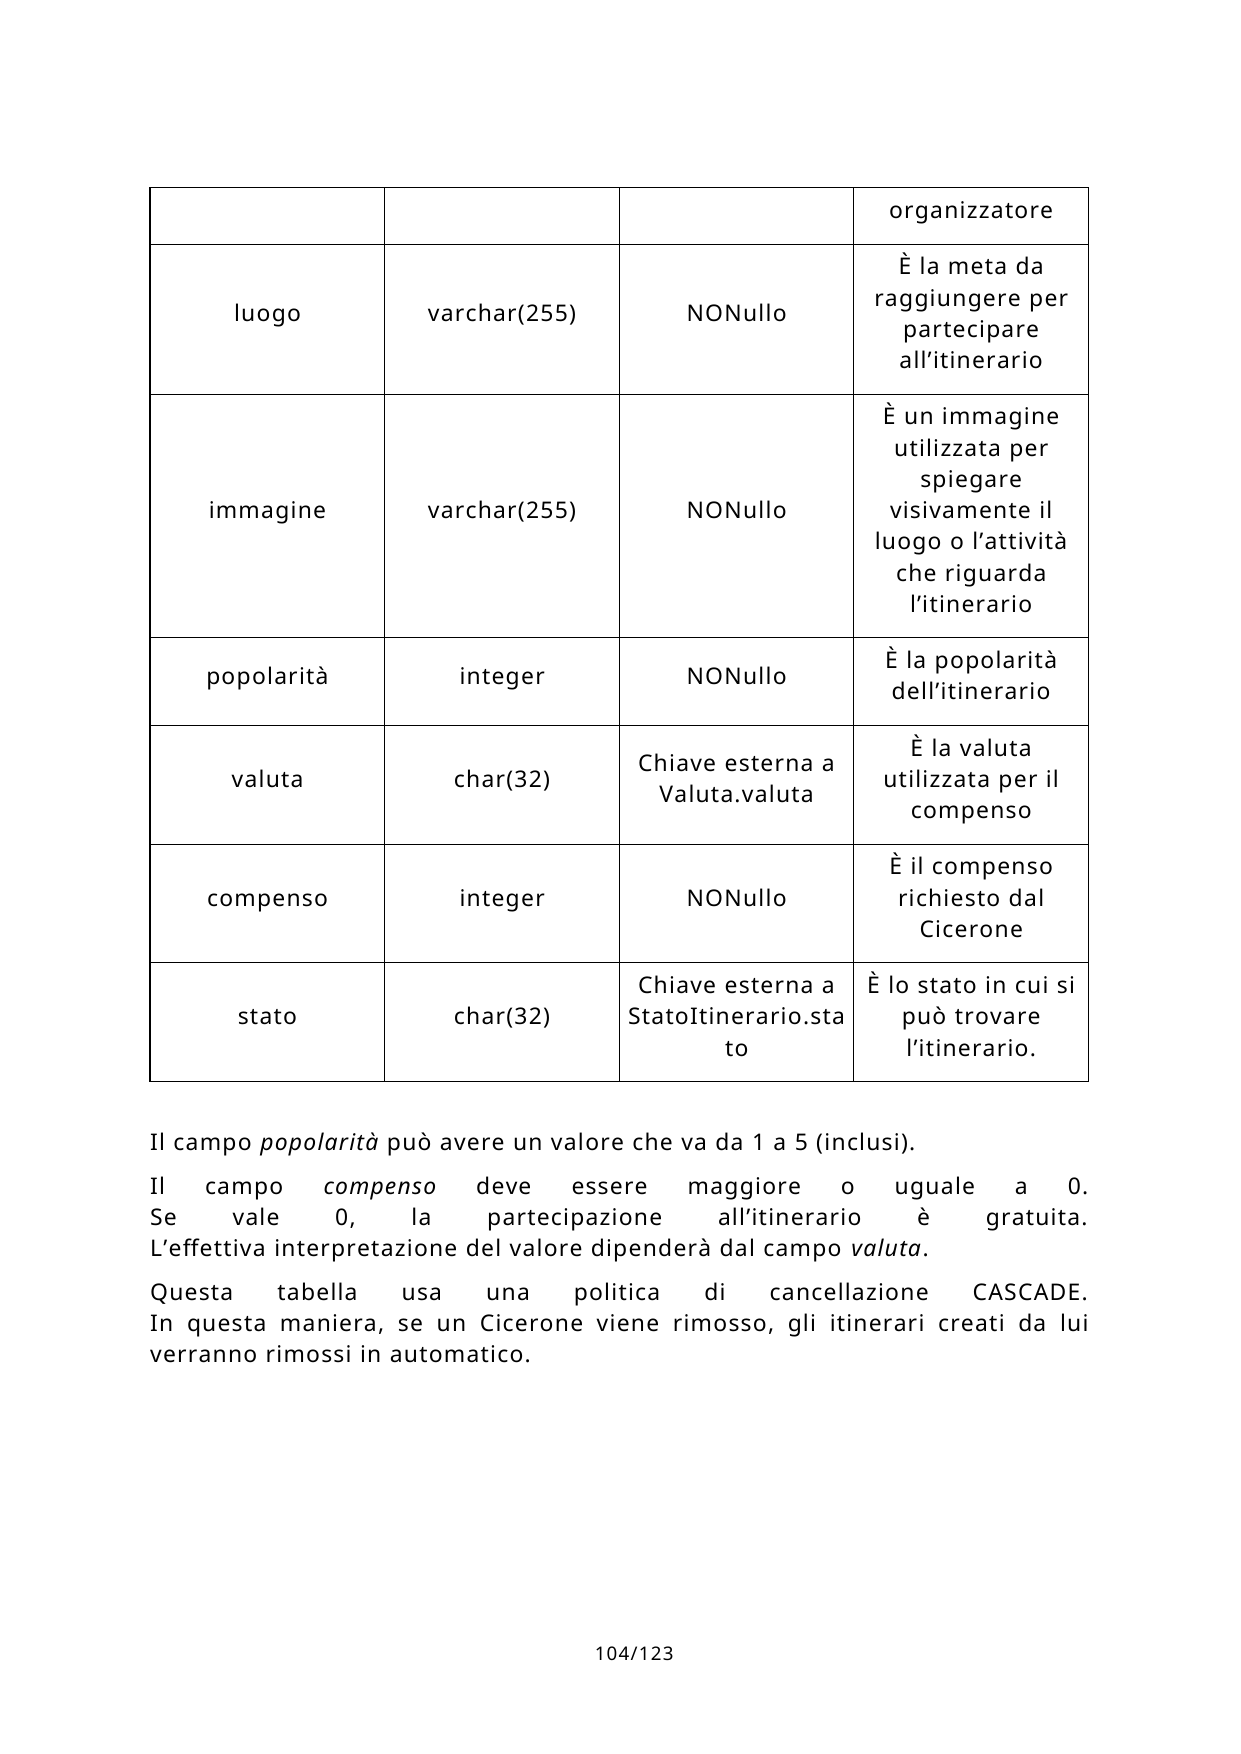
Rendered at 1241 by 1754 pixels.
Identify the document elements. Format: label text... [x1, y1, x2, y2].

table_cell [151, 188, 384, 243]
text Il campo popolarità può avere un valore che va da 1 a 5 (inclusi). [150, 1126, 1090, 1157]
table_cell [385, 188, 619, 243]
table_cell È la valuta utilizzata per il compenso [854, 726, 1088, 843]
text Questa tabella usa una politica di cancellazione CASCADE. In questa maniera, se un Cicerone viene rimosso, gli itinerari creati da lui verranno rimossi in automatico. [150, 1276, 1090, 1369]
table_cell È la meta da raggiungere per partecipare all’itinerario [854, 245, 1088, 393]
table_cell [620, 188, 853, 243]
table_cell organizzatore [854, 188, 1088, 243]
table_cell Chiave esterna a Valuta.valuta [620, 726, 853, 843]
table_cell integer [385, 638, 619, 725]
table_cell È lo stato in cui si può trovare l’itinerario. [854, 963, 1088, 1081]
table_cell immagine [151, 395, 384, 637]
table_cell compenso [151, 845, 384, 962]
table_cell popolarità [151, 638, 384, 725]
table_cell Chiave esterna a StatoItinerario.stato [620, 963, 853, 1081]
table_cell È la popolarità dell’itinerario [854, 638, 1088, 725]
table_cell varchar(255) [385, 395, 619, 637]
text Il campo compenso deve essere maggiore o uguale a 0. Se vale 0, la partecipazione all’itinerario è gratuita. L’effettiva interpretazione del valore dipenderà dal campo valuta. [150, 1169, 1090, 1263]
table_cell NONullo [620, 638, 853, 725]
table_cell NONullo [620, 395, 853, 637]
table_cell integer [385, 845, 619, 962]
table_cell luogo [151, 245, 384, 393]
table_cell valuta [151, 726, 384, 843]
table_cell È un immagine utilizzata per spiegare visivamente il luogo o l’attività che riguarda l’itinerario [854, 395, 1088, 637]
table_cell È il compenso richiesto dal Cicerone [854, 845, 1088, 962]
table_cell char(32) [385, 963, 619, 1081]
table_cell varchar(255) [385, 245, 619, 393]
table_cell NONullo [620, 845, 853, 962]
table_cell char(32) [385, 726, 619, 843]
table_cell NONullo [620, 245, 853, 393]
table_cell stato [151, 963, 384, 1081]
